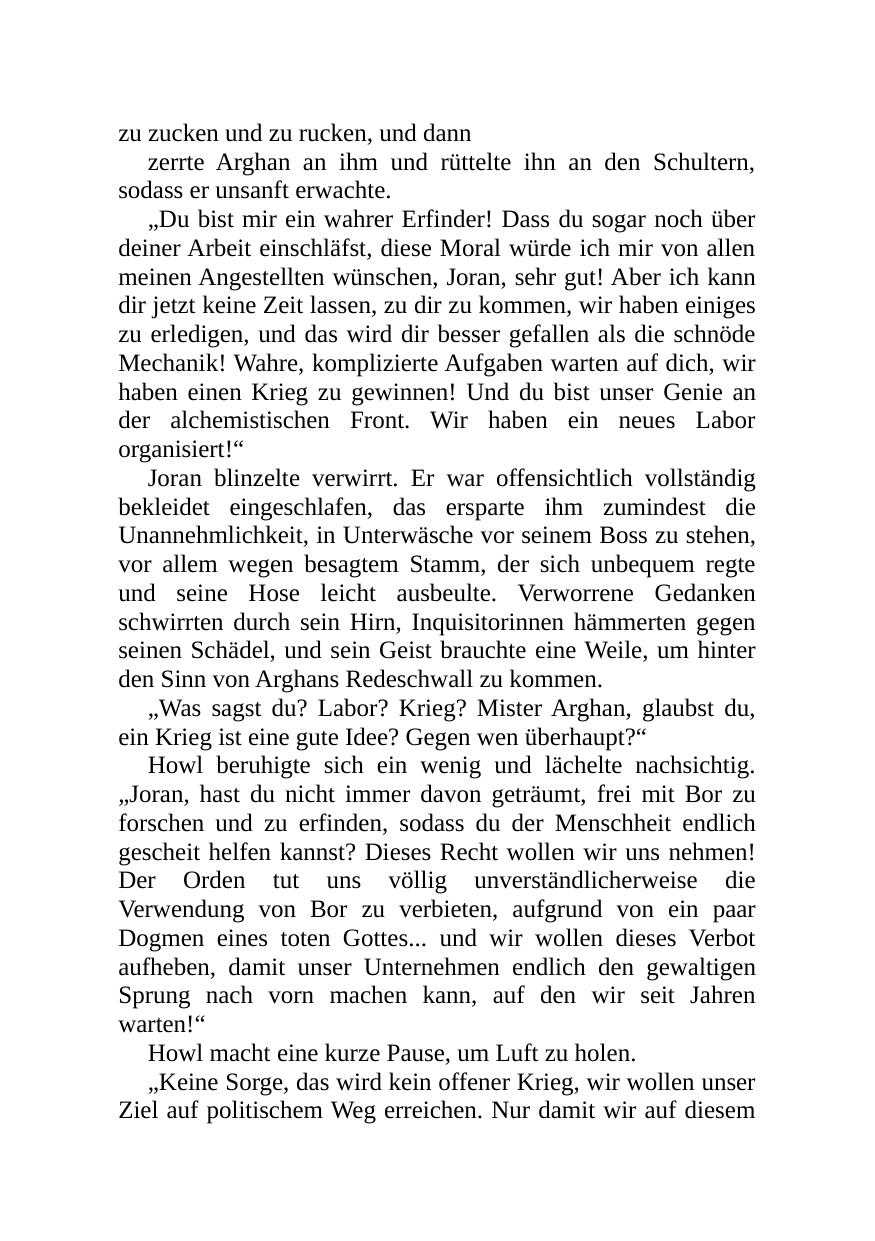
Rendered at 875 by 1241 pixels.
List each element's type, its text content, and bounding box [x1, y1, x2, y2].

text zu zucken und zu rucken, und dann [118, 118, 756, 147]
text Howl macht eine kurze Pause, um Luft zu holen. [118, 1038, 756, 1067]
text „Was sagst du? Labor? Krieg? Mister Arghan, glaubst du, ein Krieg ist eine gute Idee? Gegen wen überhaupt?“ [118, 693, 756, 751]
text Joran blinzelte verwirrt. Er war offensichtlich vollständig bekleidet eingeschlafen, das ersparte ihm zumindest die Unannehmlichkeit, in Unterwäsche vor seinem Boss zu stehen, vor allem wegen besagtem Stamm, der sich unbequem regte und seine Hose leicht ausbeulte. Verworrene Gedanken schwirrten durch sein Hirn, Inquisitorinnen hämmerten gegen seinen Schädel, und sein Geist brauchte eine Weile, um hinter den Sinn von Arghans Redeschwall zu kommen. [118, 463, 756, 693]
text „Keine Sorge, das wird kein offener Krieg, wir wollen unser Ziel auf politischem Weg erreichen. Nur damit wir auf diesem [118, 1067, 756, 1124]
text zerrte Arghan an ihm und rüttelte ihn an den Schultern, sodass er unsanft erwachte. [118, 147, 756, 204]
text Howl beruhigte sich ein wenig und lächelte nachsichtig. „Joran, hast du nicht immer davon geträumt, frei mit Bor zu forschen und zu erfinden, sodass du der Menschheit endlich gescheit helfen kannst? Dieses Recht wollen wir uns nehmen! Der Orden tut uns völlig unverständlicherweise die Verwendung von Bor zu verbieten, aufgrund von ein paar Dogmen eines toten Gottes... und wir wollen dieses Verbot aufheben, damit unser Unternehmen endlich den gewaltigen Sprung nach vorn machen kann, auf den wir seit Jahren warten!“ [118, 751, 756, 1038]
text „Du bist mir ein wahrer Erfinder! Dass du sogar noch über deiner Arbeit einschläfst, diese Moral würde ich mir von allen meinen Angestellten wünschen, Joran, sehr gut! Aber ich kann dir jetzt keine Zeit lassen, zu dir zu kommen, wir haben einiges zu erledigen, und das wird dir besser gefallen als die schnöde Mechanik! Wahre, komplizierte Aufgaben warten auf dich, wir haben einen Krieg zu gewinnen! Und du bist unser Genie an der alchemistischen Front. Wir haben ein neues Labor organisiert!“ [118, 204, 756, 463]
